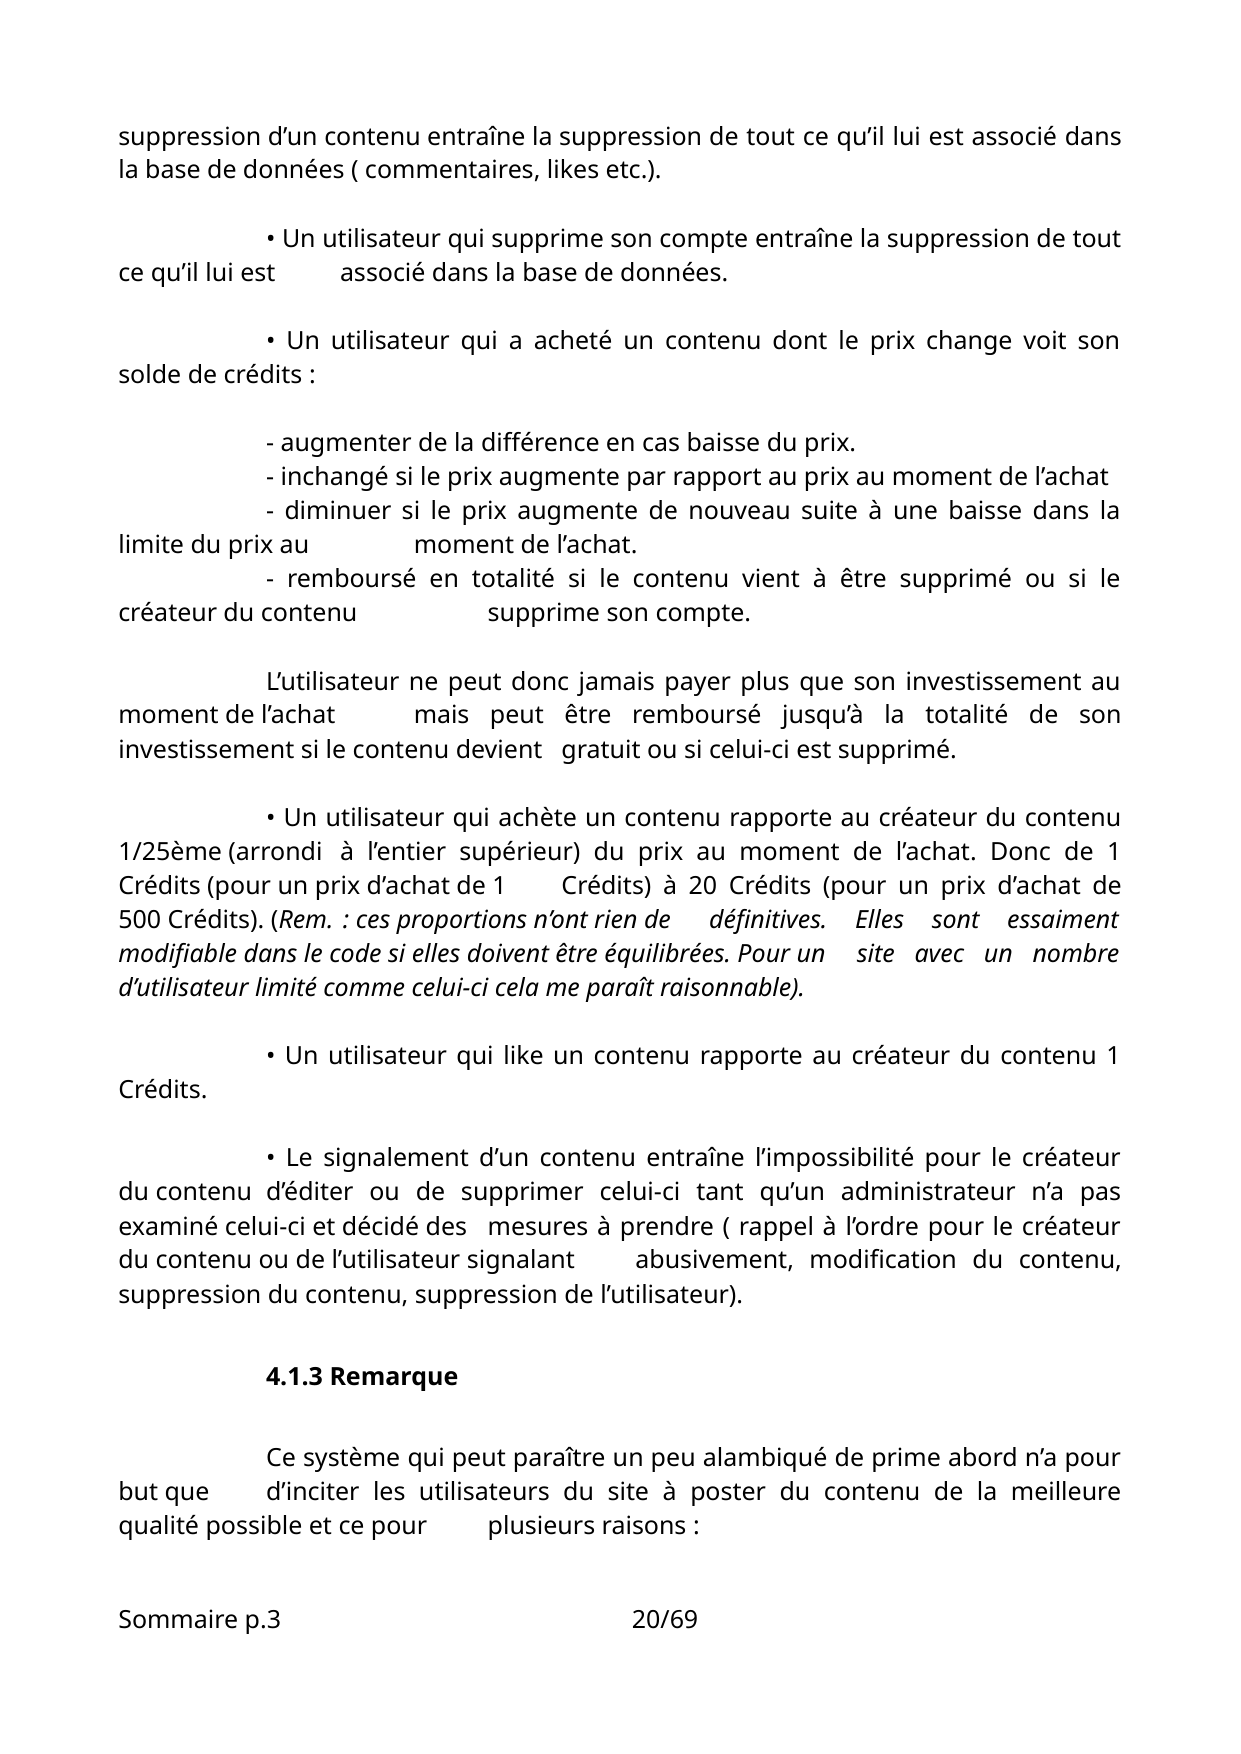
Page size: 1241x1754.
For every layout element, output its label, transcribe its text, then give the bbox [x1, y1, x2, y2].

text - remboursé en totalité si le contenu vient à être supprimé ou si le créateur du contenu supprime son compte. [118, 561, 1122, 629]
text - diminuer si le prix augmente de nouveau suite à une baisse dans la limite du prix au moment de l’achat. [118, 493, 1122, 561]
text L’utilisateur ne peut donc jamais payer plus que son investissement au moment de l’achat mais peut être remboursé jusqu’à la totalité de son investissement si le contenu devient gratuit ou si celui-ci est supprimé. [118, 663, 1122, 765]
text - inchangé si le prix augmente par rapport au prix au moment de l’achat [118, 459, 1122, 493]
text suppression d’un contenu entraîne la suppression de tout ce qu’il lui est associé dans la base de données ( commentaires, likes etc.). [118, 118, 1122, 186]
text - augmenter de la différence en cas baisse du prix. [118, 425, 1122, 459]
text • Un utilisateur qui supprime son compte entraîne la suppression de tout ce qu’il lui est associé dans la base de données. [118, 220, 1122, 288]
subtitle 4.1.3 Remarque [118, 1359, 1122, 1393]
text • Le signalement d’un contenu entraîne l’impossibilité pour le créateur du contenu d’éditer ou de supprimer celui-ci tant qu’un administrateur n’a pas examiné celui-ci et décidé des mesures à prendre ( rappel à l’ordre pour le créateur du contenu ou de l’utilisateur signalant abusivement, modification du contenu, suppression du contenu, suppression de l’utilisateur). [118, 1140, 1122, 1310]
text • Un utilisateur qui achète un contenu rapporte au créateur du contenu 1/25ème (arrondi à l’entier supérieur) du prix au moment de l’achat. Donc de 1 Crédits (pour un prix d’achat de 1 Crédits) à 20 Crédits (pour un prix d’achat de 500 Crédits). (Rem. : ces proportions n’ont rien de définitives. Elles sont essaiment modifiable dans le code si elles doivent être équilibrées. Pour un site avec un nombre d’utilisateur limité comme celui-ci cela me paraît raisonnable). [118, 799, 1122, 1004]
text • Un utilisateur qui a acheté un contenu dont le prix change voit son solde de crédits : [118, 322, 1122, 391]
text • Un utilisateur qui like un contenu rapporte au créateur du contenu 1 Crédits. [118, 1038, 1122, 1106]
text Ce système qui peut paraître un peu alambiqué de prime abord n’a pour but que d’inciter les utilisateurs du site à poster du contenu de la meilleure qualité possible et ce pour plusieurs raisons : [118, 1439, 1122, 1542]
